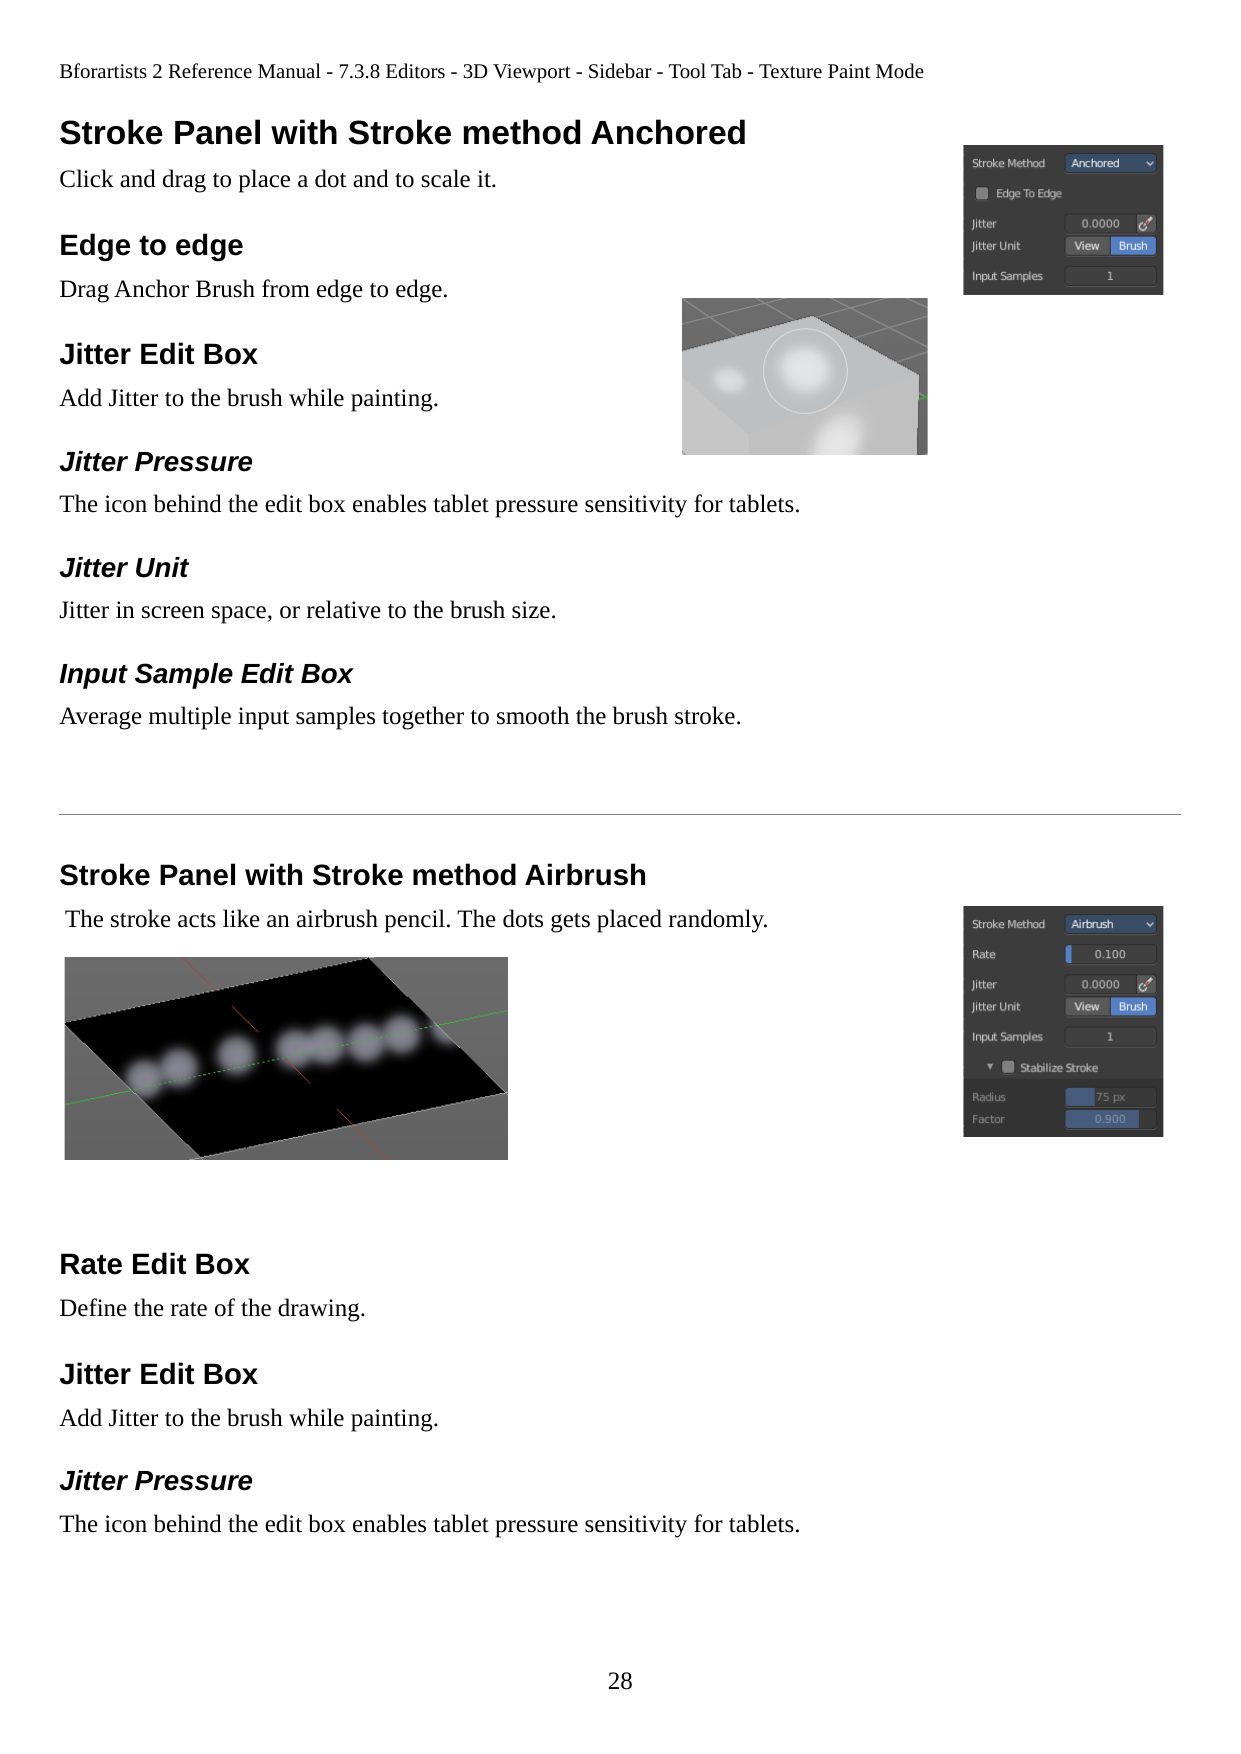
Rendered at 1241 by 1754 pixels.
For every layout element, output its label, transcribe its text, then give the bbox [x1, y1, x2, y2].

subtitle Input Sample Edit Box [59, 657, 1181, 689]
picture [963, 906, 1164, 1137]
text The icon behind the edit box enables tablet pressure sensitivity for tablets. [59, 1509, 1181, 1538]
subtitle Stroke Panel with Stroke method Airbrush [59, 858, 1181, 892]
text Drag Anchor Brush from edge to edge. [59, 274, 1181, 302]
text Add Jitter to the brush while painting. [59, 383, 682, 412]
picture [682, 298, 928, 455]
subtitle Jitter Edit Box [59, 337, 682, 371]
text Jitter in screen space, or relative to the brush size. [59, 595, 1181, 624]
text [928, 383, 1181, 412]
subtitle [928, 337, 1181, 371]
subtitle [1164, 227, 1181, 261]
text Average multiple input samples together to smooth the brush stroke. [59, 701, 1181, 730]
picture [64, 957, 508, 1160]
text Add Jitter to the brush while painting. [59, 1403, 1181, 1432]
subtitle Edge to edge [59, 227, 963, 261]
text The stroke acts like an airbrush pencil. The dots gets placed randomly. [59, 904, 1181, 933]
subtitle Rate Edit Box [59, 1247, 1181, 1281]
text Define the rate of the drawing. [59, 1293, 1181, 1322]
subtitle Jitter Edit Box [59, 1357, 1181, 1390]
picture [963, 145, 1164, 295]
subtitle Jitter Pressure [59, 445, 1181, 477]
subtitle Stroke Panel with Stroke method Anchored [59, 113, 1181, 151]
text The icon behind the edit box enables tablet pressure sensitivity for tablets. [59, 489, 1181, 518]
subtitle Jitter Unit [59, 551, 1181, 583]
subtitle Jitter Pressure [59, 1464, 1181, 1496]
text Click and drag to place a dot and to scale it. [59, 164, 963, 192]
